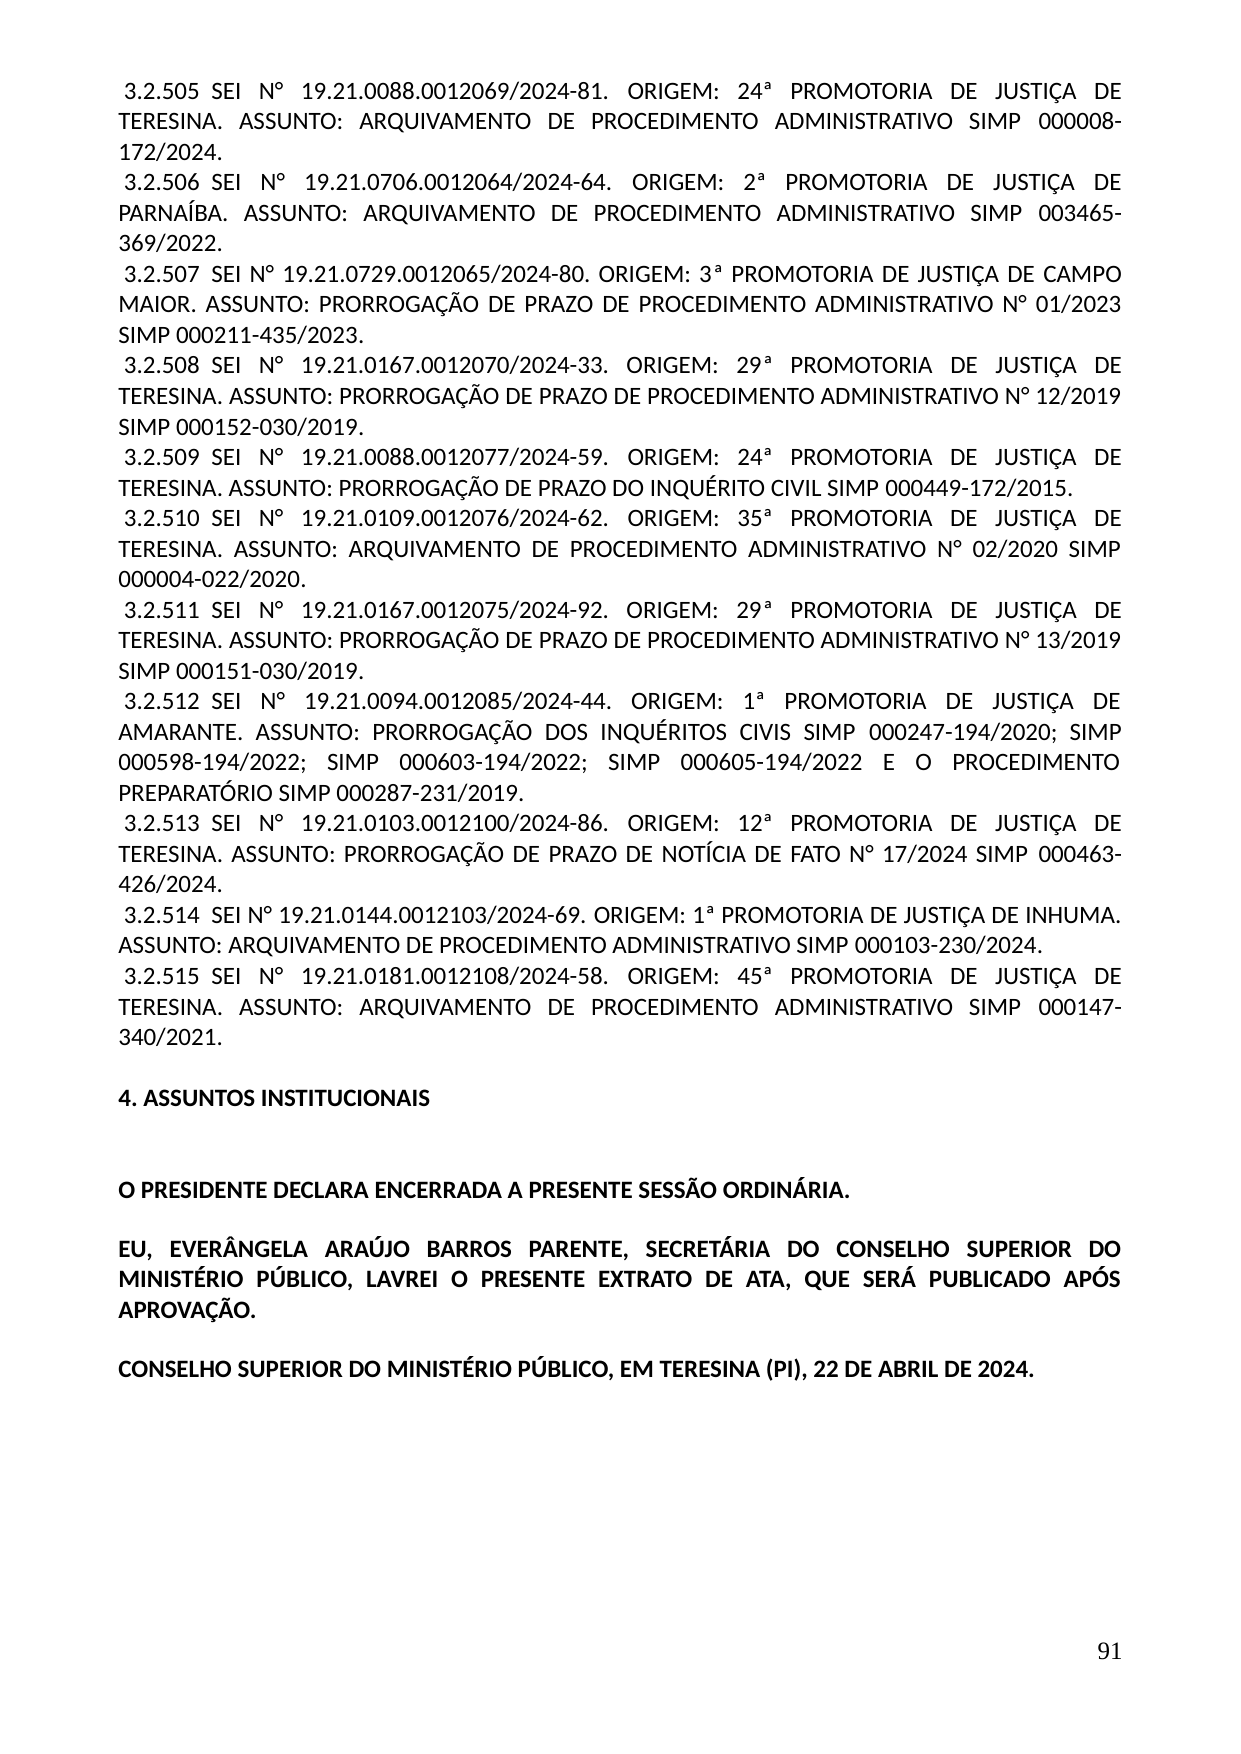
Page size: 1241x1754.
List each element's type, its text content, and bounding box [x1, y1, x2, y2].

text 4. ASSUNTOS INSTITUCIONAIS [118, 1082, 1122, 1113]
text CONSELHO SUPERIOR DO MINISTÉRIO PÚBLICO, EM TERESINA (PI), 22 DE ABRIL DE 2024. [118, 1353, 1122, 1384]
list SEI N° 19.21.0706.0012064/2024-64. ORIGEM: 2ª PROMOTORIA DE JUSTIÇA DE PARNAÍBA. ASSUNTO: ARQUIVAMENTO DE PROCEDIMENTO ADMINISTRATIVO SIMP 003465-369/2022. [118, 167, 1122, 258]
list SEI N° 19.21.0094.0012085/2024-44. ORIGEM: 1ª PROMOTORIA DE JUSTIÇA DE AMARANTE. ASSUNTO: PRORROGAÇÃO DOS INQUÉRITOS CIVIS SIMP 000247-194/2020; SIMP 000598-194/2022; SIMP 000603-194/2022; SIMP 000605-194/2022 E O PROCEDIMENTO PREPARATÓRIO SIMP 000287-231/2019. [118, 685, 1122, 807]
list SEI N° 19.21.0088.0012077/2024-59. ORIGEM: 24ª PROMOTORIA DE JUSTIÇA DE TERESINA. ASSUNTO: PRORROGAÇÃO DE PRAZO DO INQUÉRITO CIVIL SIMP 000449-172/2015. [118, 441, 1122, 502]
list SEI N° 19.21.0088.0012069/2024-81. ORIGEM: 24ª PROMOTORIA DE JUSTIÇA DE TERESINA. ASSUNTO: ARQUIVAMENTO DE PROCEDIMENTO ADMINISTRATIVO SIMP 000008-172/2024. [118, 75, 1122, 167]
list SEI N° 19.21.0729.0012065/2024-80. ORIGEM: 3ª PROMOTORIA DE JUSTIÇA DE CAMPO MAIOR. ASSUNTO: PRORROGAÇÃO DE PRAZO DE PROCEDIMENTO ADMINISTRATIVO N° 01/2023 SIMP 000211-435/2023. [118, 258, 1122, 350]
list SEI N° 19.21.0167.0012070/2024-33. ORIGEM: 29ª PROMOTORIA DE JUSTIÇA DE TERESINA. ASSUNTO: PRORROGAÇÃO DE PRAZO DE PROCEDIMENTO ADMINISTRATIVO N° 12/2019 SIMP 000152-030/2019. [118, 350, 1122, 441]
list SEI N° 19.21.0167.0012075/2024-92. ORIGEM: 29ª PROMOTORIA DE JUSTIÇA DE TERESINA. ASSUNTO: PRORROGAÇÃO DE PRAZO DE PROCEDIMENTO ADMINISTRATIVO N° 13/2019 SIMP 000151-030/2019. [118, 594, 1122, 685]
list SEI N° 19.21.0109.0012076/2024-62. ORIGEM: 35ª PROMOTORIA DE JUSTIÇA DE TERESINA. ASSUNTO: ARQUIVAMENTO DE PROCEDIMENTO ADMINISTRATIVO N° 02/2020 SIMP 000004-022/2020. [118, 502, 1122, 594]
list SEI N° 19.21.0144.0012103/2024-69. ORIGEM: 1ª PROMOTORIA DE JUSTIÇA DE INHUMA. ASSUNTO: ARQUIVAMENTO DE PROCEDIMENTO ADMINISTRATIVO SIMP 000103-230/2024. [118, 899, 1122, 960]
list SEI N° 19.21.0181.0012108/2024-58. ORIGEM: 45ª PROMOTORIA DE JUSTIÇA DE TERESINA. ASSUNTO: ARQUIVAMENTO DE PROCEDIMENTO ADMINISTRATIVO SIMP 000147-340/2021. [118, 960, 1122, 1052]
text EU, EVERÂNGELA ARAÚJO BARROS PARENTE, SECRETÁRIA DO CONSELHO SUPERIOR DO MINISTÉRIO PÚBLICO, LAVREI O PRESENTE EXTRATO DE ATA, QUE SERÁ PUBLICADO APÓS APROVAÇÃO. [118, 1233, 1122, 1324]
text O PRESIDENTE DECLARA ENCERRADA A PRESENTE SESSÃO ORDINÁRIA. [118, 1174, 1122, 1204]
list SEI N° 19.21.0103.0012100/2024-86. ORIGEM: 12ª PROMOTORIA DE JUSTIÇA DE TERESINA. ASSUNTO: PRORROGAÇÃO DE PRAZO DE NOTÍCIA DE FATO N° 17/2024 SIMP 000463-426/2024. [118, 807, 1122, 899]
